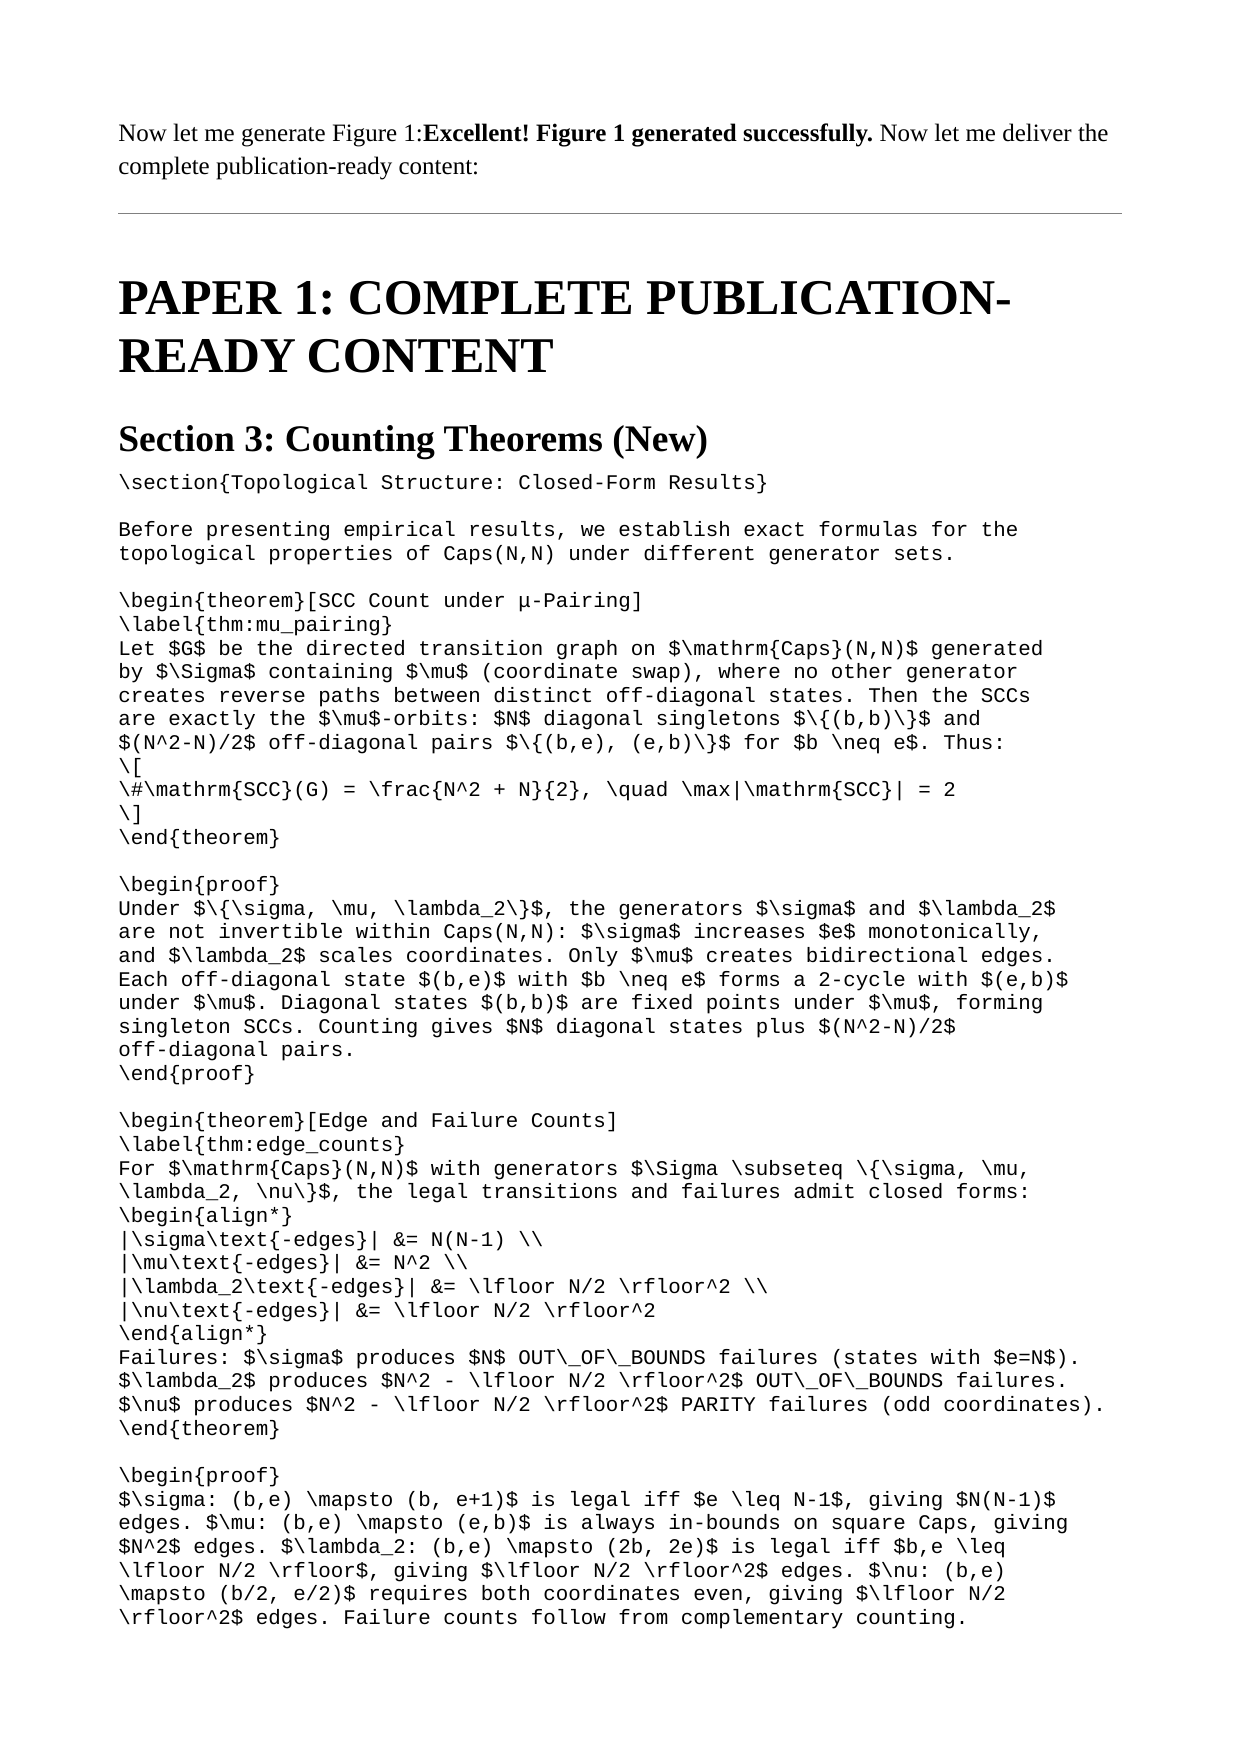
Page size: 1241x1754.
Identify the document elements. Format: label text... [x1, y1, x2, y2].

text creates reverse paths between distinct off-diagonal states. Then the SCCs [118, 685, 1122, 708]
text \begin{align*} [118, 1205, 1122, 1229]
text topological properties of Caps(N,N) under different generator sets. [118, 543, 1122, 567]
text Each off-diagonal state $(b,e)$ with $b \neq e$ forms a 2-cycle with $(e,b)$ [118, 968, 1122, 992]
text $\lambda_2$ produces $N^2 - \lfloor N/2 \rfloor^2$ OUT\_OF\_BOUNDS failures. [118, 1371, 1122, 1394]
text Now let me generate Figure 1:Excellent! Figure 1 generated successfully. Now let me deliver the complete publication-ready content: [118, 118, 1122, 180]
text Failures: $\sigma$ produces $N$ OUT\_OF\_BOUNDS failures (states with $e=N$). [118, 1347, 1122, 1371]
text Let $G$ be the directed transition graph on $\mathrm{Caps}(N,N)$ generated [118, 637, 1122, 661]
text \end{proof} [118, 1063, 1122, 1087]
text \end{theorem} [118, 1418, 1122, 1441]
text \begin{proof} [118, 874, 1122, 898]
text are not invertible within Caps(N,N): $\sigma$ increases $e$ monotonically, [118, 921, 1122, 945]
text \section{Topological Structure: Closed-Form Results} [118, 472, 1122, 496]
text edges. $\mu: (b,e) \mapsto (e,b)$ is always in-bounds on square Caps, giving [118, 1512, 1122, 1536]
text are exactly the $\mu$-orbits: $N$ diagonal singletons $\{(b,b)\}$ and [118, 708, 1122, 732]
subtitle Section 3: Counting Theorems (New) [118, 416, 1122, 459]
text Before presenting empirical results, we establish exact formulas for the [118, 519, 1122, 543]
text \[ [118, 756, 1122, 779]
text \rfloor^2$ edges. Failure counts follow from complementary counting. [118, 1607, 1122, 1631]
text |\lambda_2\text{-edges}| &= \lfloor N/2 \rfloor^2 \\ [118, 1276, 1122, 1299]
text \#\mathrm{SCC}(G) = \frac{N^2 + N}{2}, \quad \max|\mathrm{SCC}| = 2 [118, 779, 1122, 803]
text \mapsto (b/2, e/2)$ requires both coordinates even, giving $\lfloor N/2 [118, 1583, 1122, 1607]
text |\mu\text{-edges}| &= N^2 \\ [118, 1252, 1122, 1276]
text \lfloor N/2 \rfloor$, giving $\lfloor N/2 \rfloor^2$ edges. $\nu: (b,e) [118, 1560, 1122, 1583]
subtitle PAPER 1: COMPLETE PUBLICATION-READY CONTENT [118, 268, 1122, 383]
text For $\mathrm{Caps}(N,N)$ with generators $\Sigma \subseteq \{\sigma, \mu, [118, 1158, 1122, 1181]
text \end{align*} [118, 1323, 1122, 1347]
text \end{theorem} [118, 827, 1122, 850]
text $\sigma: (b,e) \mapsto (b, e+1)$ is legal iff $e \leq N-1$, giving $N(N-1)$ [118, 1489, 1122, 1512]
text \begin{proof} [118, 1465, 1122, 1489]
text |\sigma\text{-edges}| &= N(N-1) \\ [118, 1229, 1122, 1252]
text \begin{theorem}[Edge and Failure Counts] [118, 1110, 1122, 1134]
text \] [118, 803, 1122, 827]
text $(N^2-N)/2$ off-diagonal pairs $\{(b,e), (e,b)\}$ for $b \neq e$. Thus: [118, 732, 1122, 756]
text $\nu$ produces $N^2 - \lfloor N/2 \rfloor^2$ PARITY failures (odd coordinates). [118, 1394, 1122, 1418]
text by $\Sigma$ containing $\mu$ (coordinate swap), where no other generator [118, 661, 1122, 685]
text Under $\{\sigma, \mu, \lambda_2\}$, the generators $\sigma$ and $\lambda_2$ [118, 898, 1122, 921]
text $N^2$ edges. $\lambda_2: (b,e) \mapsto (2b, 2e)$ is legal iff $b,e \leq [118, 1536, 1122, 1560]
text |\nu\text{-edges}| &= \lfloor N/2 \rfloor^2 [118, 1299, 1122, 1323]
text and $\lambda_2$ scales coordinates. Only $\mu$ creates bidirectional edges. [118, 945, 1122, 968]
text singleton SCCs. Counting gives $N$ diagonal states plus $(N^2-N)/2$ [118, 1016, 1122, 1039]
text \label{thm:edge_counts} [118, 1134, 1122, 1158]
text \label{thm:mu_pairing} [118, 614, 1122, 637]
text \begin{theorem}[SCC Count under μ-Pairing] [118, 590, 1122, 614]
text under $\mu$. Diagonal states $(b,b)$ are fixed points under $\mu$, forming [118, 992, 1122, 1016]
text \lambda_2, \nu\}$, the legal transitions and failures admit closed forms: [118, 1181, 1122, 1205]
text off-diagonal pairs. [118, 1039, 1122, 1063]
